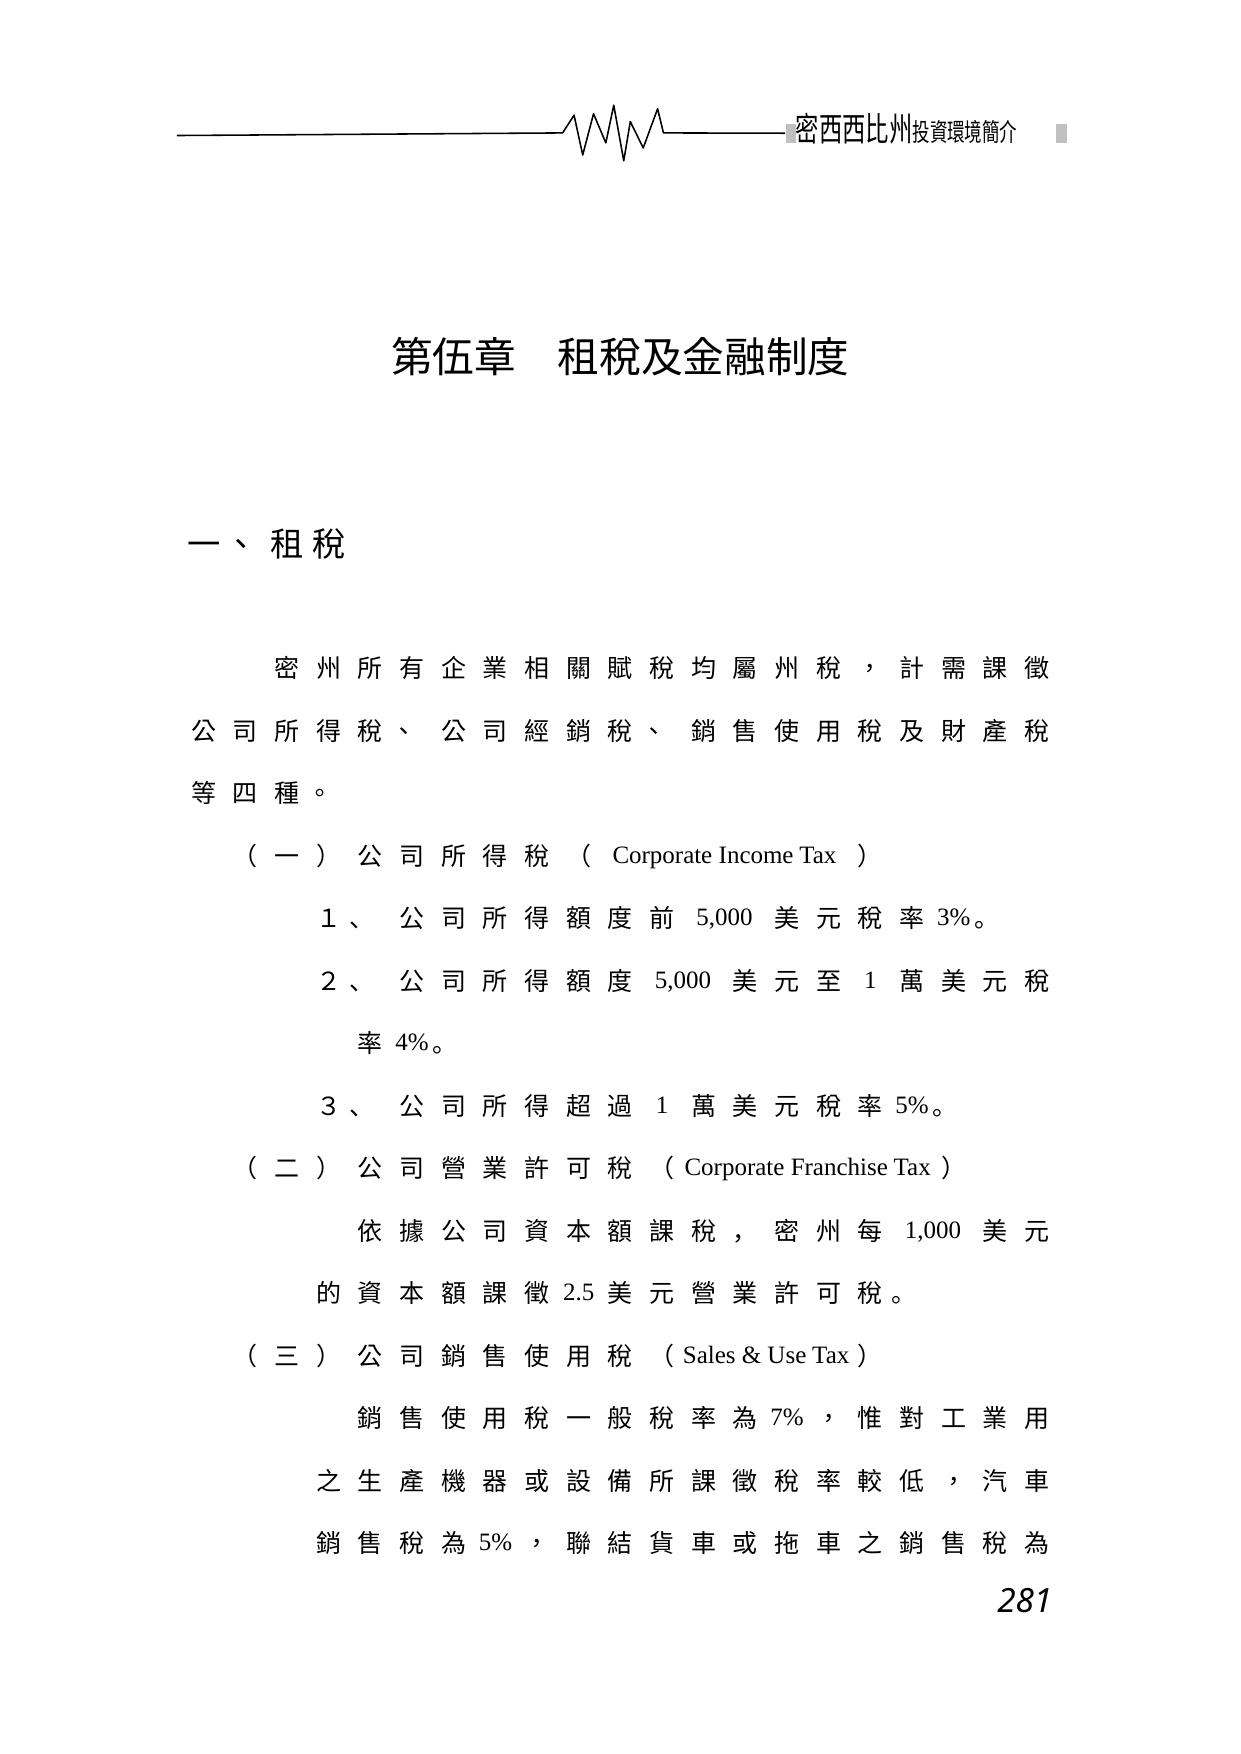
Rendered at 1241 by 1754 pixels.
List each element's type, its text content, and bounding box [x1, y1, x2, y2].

text ３、公司所得超過1萬美元稅率5%。 [281, 1063, 1058, 1125]
text 密州所有企業相關賦稅均屬州稅，計需課徵公司所得稅、公司經銷稅、銷售使用稅及財產稅等四種。 [183, 625, 1058, 813]
text ２、公司所得額度5,000美元至1萬美元稅率4%。 [281, 938, 1058, 1063]
text （三）公司銷售使用稅（Sales & Use Tax） [207, 1313, 1058, 1375]
text 一、租稅 [183, 500, 1058, 563]
text （二）公司營業許可稅（Corporate Franchise Tax） [207, 1125, 1058, 1188]
text １、公司所得額度前5,000美元稅率3%。 [281, 875, 1058, 938]
text （一）公司所得稅（Corporate Income Tax） [207, 813, 1058, 875]
text 第伍章 租稅及金融制度 [183, 313, 1058, 375]
text 銷售使用稅一般稅率為7%，惟對工業用之生產機器或設備所課徵稅率較低，汽車銷售稅為5%，聯結貨車或拖車之銷售稅為 [281, 1375, 1058, 1563]
text 依據公司資本額課稅，密州每1,000美元的資本額課徵2.5美元營業許可稅。 [281, 1188, 1058, 1313]
